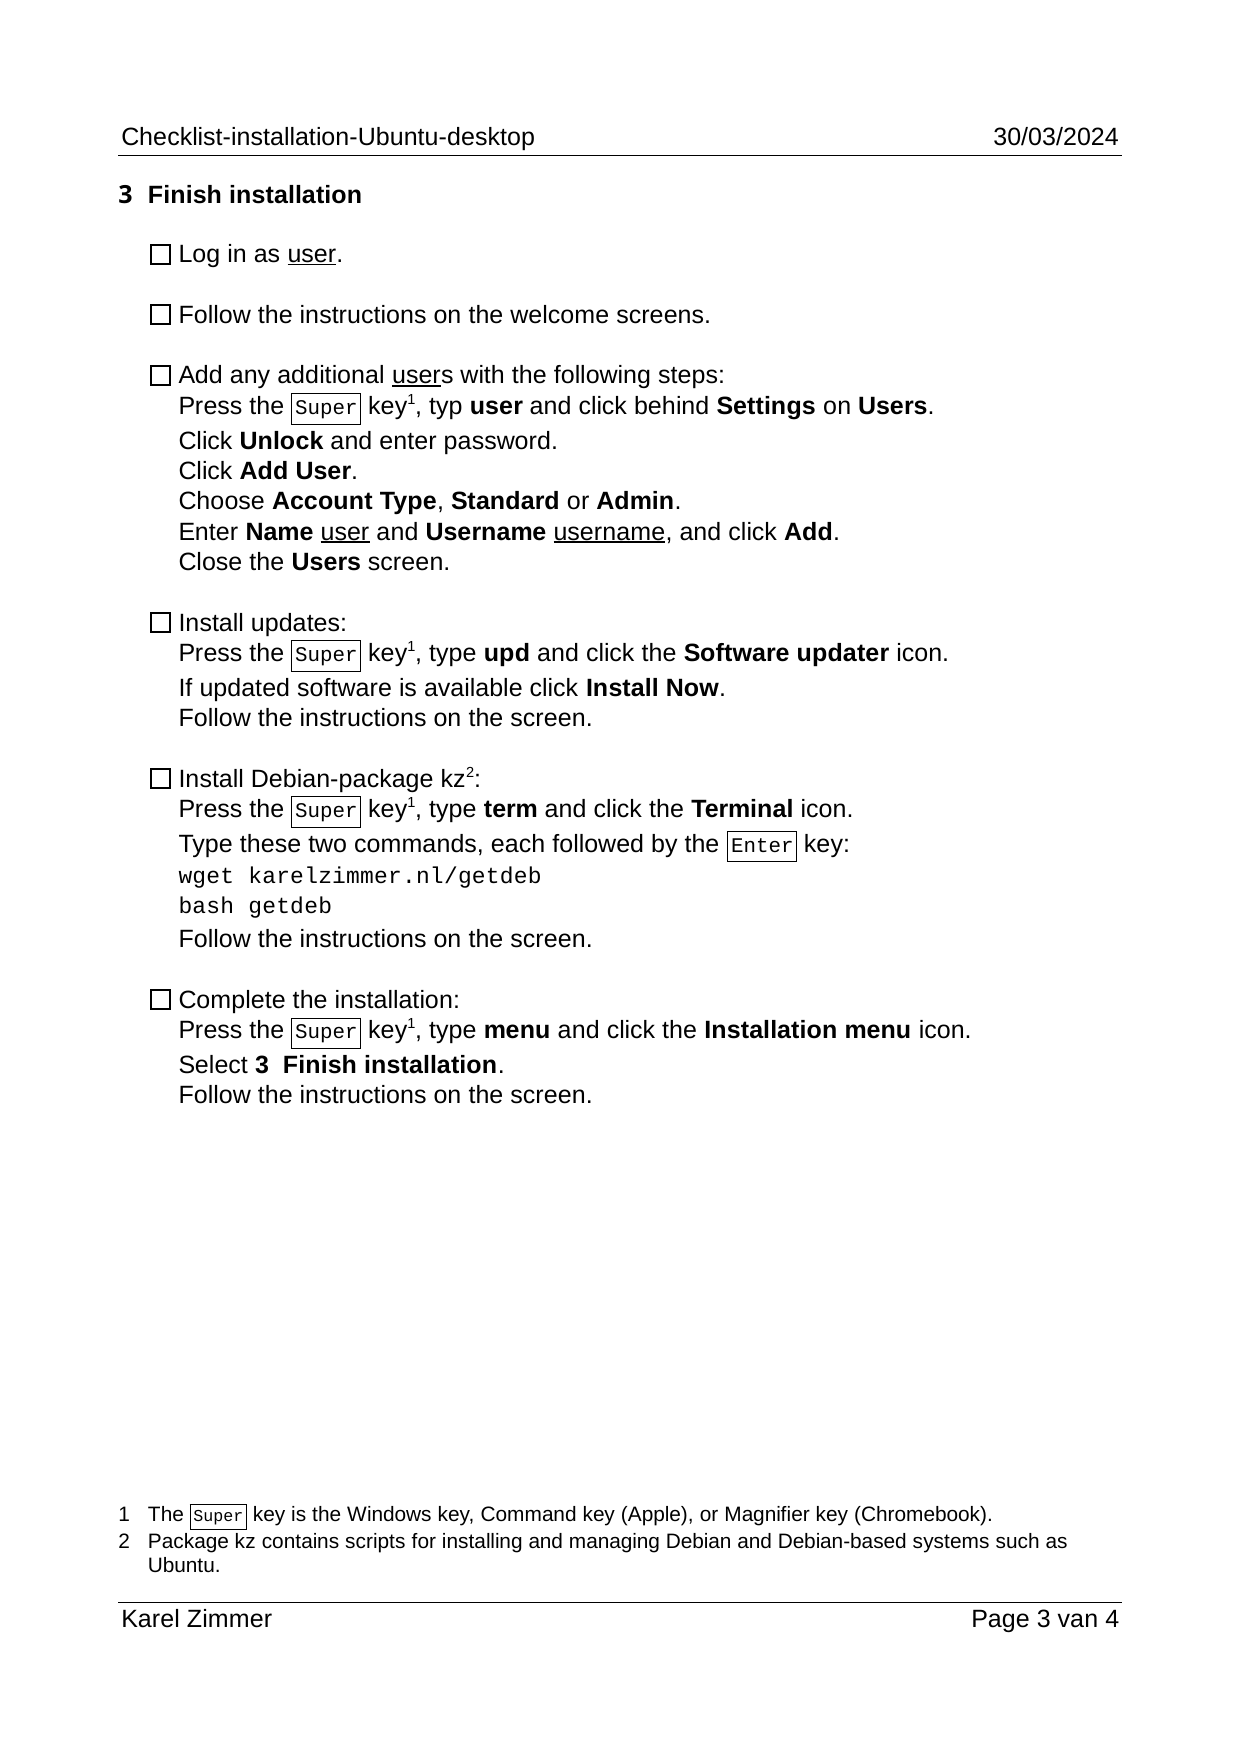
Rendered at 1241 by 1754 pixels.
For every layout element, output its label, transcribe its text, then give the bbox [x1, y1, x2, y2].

table_cell [118, 794, 142, 828]
table_cell [118, 673, 142, 703]
table_cell [118, 360, 142, 391]
table_cell [142, 391, 177, 425]
table_cell [142, 894, 177, 924]
table_cell [142, 1080, 177, 1110]
table_cell [142, 985, 177, 1015]
table_cell [142, 456, 177, 486]
table_header [118, 239, 142, 269]
table_cell [118, 391, 142, 425]
table_cell [118, 954, 142, 984]
table_cell [142, 516, 177, 547]
table_cell Press the Super key1, type upd and click the Software updater icon. [177, 638, 1122, 672]
table_header [142, 239, 177, 269]
table_cell [118, 863, 142, 893]
table_cell [118, 577, 142, 607]
table_cell [118, 924, 142, 954]
table_cell [118, 269, 142, 300]
table_cell Click Unlock and enter password. [177, 425, 1122, 456]
table_cell [118, 985, 142, 1015]
table_cell [142, 330, 177, 360]
table_header Log in as USER. [177, 239, 1122, 269]
table_cell [142, 547, 177, 577]
table_cell bash getdeb [177, 894, 1122, 924]
table_cell Click Add User. [177, 456, 1122, 486]
table_cell Close the Users screen. [177, 547, 1122, 577]
table_cell [142, 269, 177, 300]
table_cell [142, 486, 177, 516]
table_cell [118, 456, 142, 486]
table_cell [118, 703, 142, 733]
table_cell [142, 794, 177, 828]
table_cell [142, 954, 177, 984]
table_cell Follow the instructions on the screen. [177, 924, 1122, 954]
table_cell [142, 733, 177, 763]
table_cell [142, 1050, 177, 1080]
table_cell [118, 330, 142, 360]
table_cell Press the Super key1, type term and click the Terminal icon. [177, 794, 1122, 828]
table_cell [142, 607, 177, 638]
table_cell [118, 607, 142, 638]
table_cell [118, 763, 142, 794]
table_cell Install updates: [177, 607, 1122, 638]
table_cell [142, 829, 177, 863]
table_cell [118, 733, 142, 763]
table_cell [177, 330, 1122, 360]
table_cell Choose Account Type, Standard or Admin. [177, 486, 1122, 516]
table_cell [118, 894, 142, 924]
table_cell [118, 547, 142, 577]
table_cell wget karelzimmer.nl/getdeb [177, 863, 1122, 893]
table_cell [118, 486, 142, 516]
table_cell [142, 638, 177, 672]
table_cell Press the Super key1, type menu and click the Installation menu icon. [177, 1015, 1122, 1049]
table_cell [142, 673, 177, 703]
table_cell [118, 516, 142, 547]
table_cell [142, 924, 177, 954]
table_cell [142, 360, 177, 391]
table_cell [142, 425, 177, 456]
table_cell [177, 269, 1122, 300]
table_cell [118, 1080, 142, 1110]
table_cell [118, 425, 142, 456]
table_cell [177, 577, 1122, 607]
table_cell Press the Super key, typ user and click behind Settings on Users. [177, 391, 1122, 425]
list Finish installation [118, 177, 1122, 211]
table_cell [142, 577, 177, 607]
table_cell [142, 703, 177, 733]
table_cell [142, 1015, 177, 1049]
table_cell [142, 300, 177, 330]
table_cell Follow the instructions on the welcome screens. [177, 300, 1122, 330]
table_cell Complete the installation: [177, 985, 1122, 1015]
table_cell [142, 763, 177, 794]
table_cell [177, 733, 1122, 763]
table_cell [142, 863, 177, 893]
table_cell Type these two commands, each followed by the Enter key: [177, 829, 1122, 863]
table_cell Follow the instructions on the screen. [177, 1080, 1122, 1110]
table_cell Follow the instructions on the screen. [177, 703, 1122, 733]
table_cell Install Debian-package kz: [177, 763, 1122, 794]
table_cell [118, 300, 142, 330]
table_cell [118, 1050, 142, 1080]
table_cell [177, 954, 1122, 984]
table_cell [118, 638, 142, 672]
table_cell Add any additional users with the following steps: [177, 360, 1122, 391]
table_cell Enter Name user and Username username, and click Add. [177, 516, 1122, 547]
table_cell If updated software is available click Install Now. [177, 673, 1122, 703]
table_cell [118, 1015, 142, 1049]
table_cell Select 3 Finish installation. [177, 1050, 1122, 1080]
table_cell [118, 829, 142, 863]
